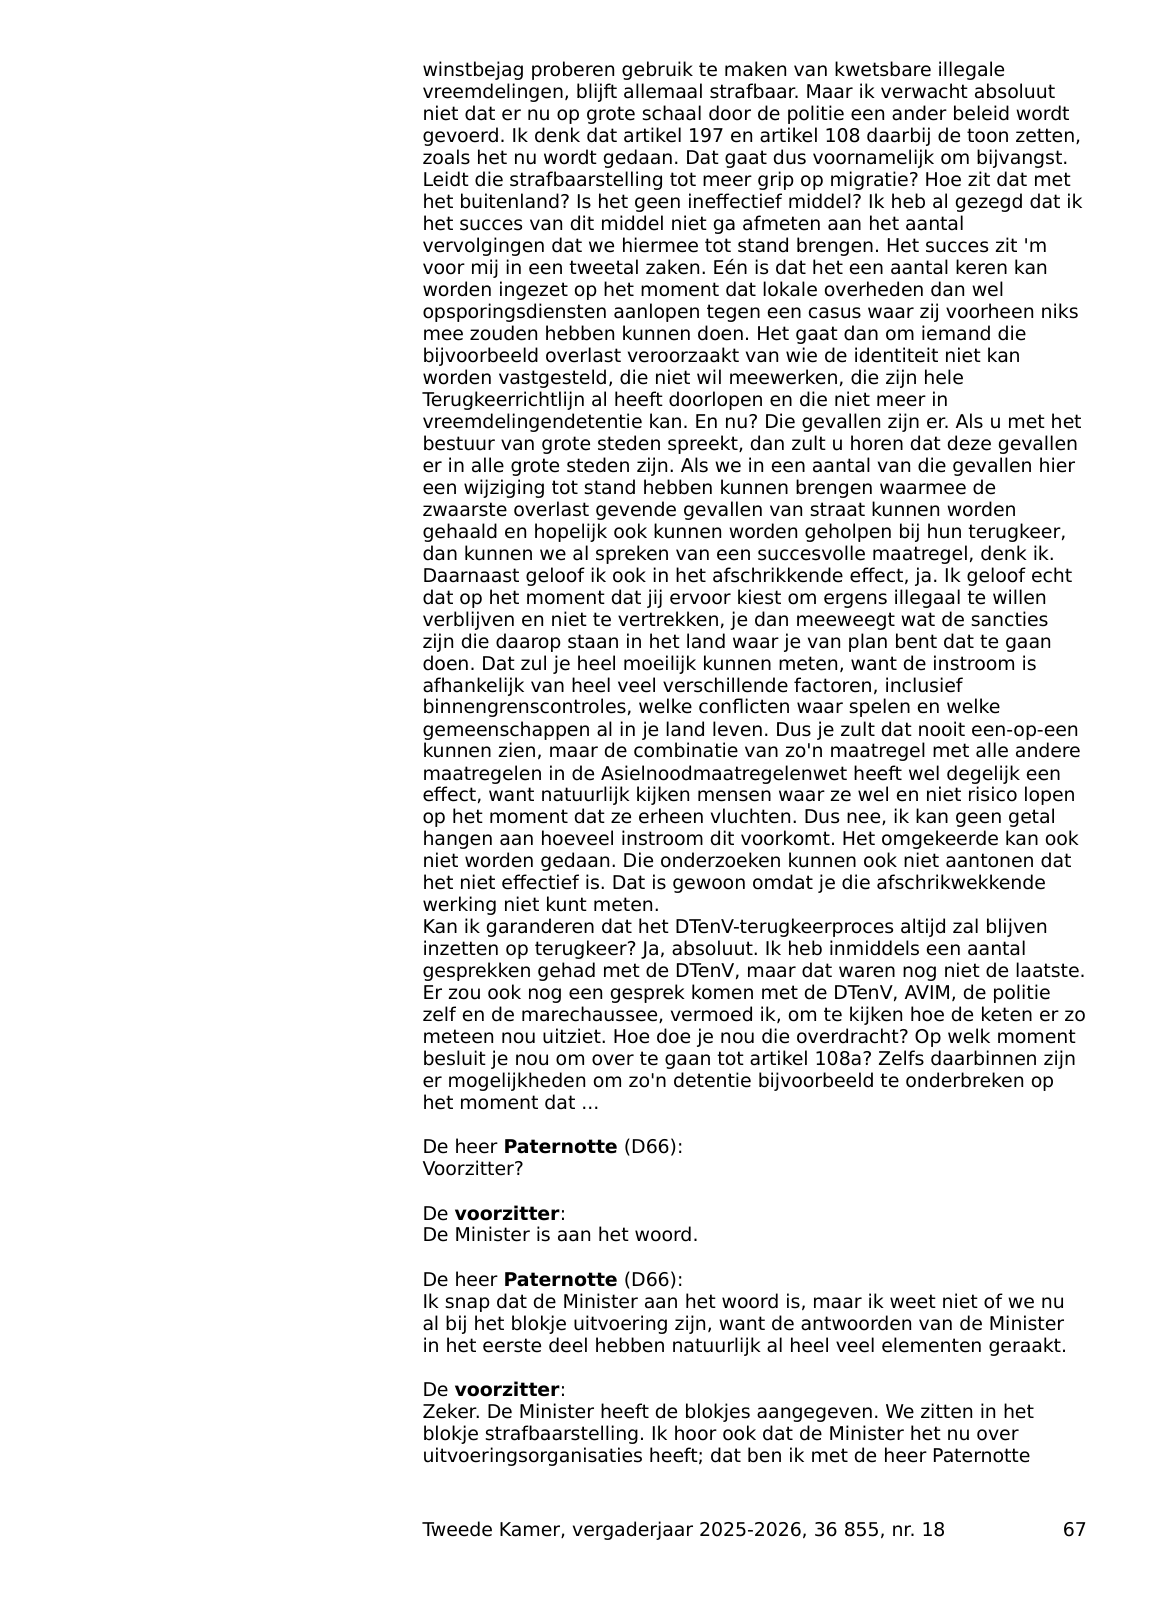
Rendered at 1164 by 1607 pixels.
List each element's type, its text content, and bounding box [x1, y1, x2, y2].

text winstbejag proberen gebruik te maken van kwetsbare illegale vreemdelingen, blijft allemaal strafbaar. Maar ik verwacht absoluut niet dat er nu op grote schaal door de politie een ander beleid wordt gevoerd. Ik denk dat artikel 197 en artikel 108 daarbij de toon zetten, zoals het nu wordt gedaan. Dat gaat dus voornamelijk om bijvangst. [422, 59, 1087, 169]
text De heer Paternotte (D66): [422, 1268, 1087, 1291]
text Kan ik garanderen dat het DTenV-terugkeerproces altijd zal blijven inzetten op terugkeer? Ja, absoluut. Ik heb inmiddels een aantal gesprekken gehad met de DTenV, maar dat waren nog niet de laatste. Er zou ook nog een gesprek komen met de DTenV, AVIM, de politie zelf en de marechaussee, vermoed ik, om te kijken hoe de keten er zo meteen nou uitziet. Hoe doe je nou die overdracht? Op welk moment besluit je nou om over te gaan tot artikel 108a? Zelfs daarbinnen zijn er mogelijkheden om zo'n detentie bijvoorbeeld te onderbreken op het moment dat ... [422, 916, 1087, 1114]
text De heer Paternotte (D66): [422, 1136, 1087, 1158]
text Voorzitter? [422, 1158, 1087, 1180]
text De voorzitter: [422, 1379, 1087, 1401]
text Daarnaast geloof ik ook in het afschrikkende effect, ja. Ik geloof echt dat op het moment dat jij ervoor kiest om ergens illegaal te willen verblijven en niet te vertrekken, je dan meeweegt wat de sancties zijn die daarop staan in het land waar je van plan bent dat te gaan doen. Dat zul je heel moeilijk kunnen meten, want de instroom is afhankelijk van heel veel verschillende factoren, inclusief binnengrenscontroles, welke conflicten waar spelen en welke gemeenschappen al in je land leven. Dus je zult dat nooit een-op-een kunnen zien, maar de combinatie van zo'n maatregel met alle andere maatregelen in de Asielnoodmaatregelenwet heeft wel degelijk een effect, want natuurlijk kijken mensen waar ze wel en niet risico lopen op het moment dat ze erheen vluchten. Dus nee, ik kan geen getal hangen aan hoeveel instroom dit voorkomt. Het omgekeerde kan ook niet worden gedaan. Die onderzoeken kunnen ook niet aantonen dat het niet effectief is. Dat is gewoon omdat je die afschrikwekkende werking niet kunt meten. [422, 564, 1087, 916]
text De Minister is aan het woord. [422, 1224, 1087, 1246]
text Ik snap dat de Minister aan het woord is, maar ik weet niet of we nu al bij het blokje uitvoering zijn, want de antwoorden van de Minister in het eerste deel hebben natuurlijk al heel veel elementen geraakt. [422, 1291, 1087, 1356]
text Zeker. De Minister heeft de blokjes aangegeven. We zitten in het blokje strafbaarstelling. Ik hoor ook dat de Minister het nu over uitvoeringsorganisaties heeft; dat ben ik met de heer Paternotte [422, 1401, 1087, 1467]
text De voorzitter: [422, 1202, 1087, 1224]
text Leidt die strafbaarstelling tot meer grip op migratie? Hoe zit dat met het buitenland? Is het geen ineffectief middel? Ik heb al gezegd dat ik het succes van dit middel niet ga afmeten aan het aantal vervolgingen dat we hiermee tot stand brengen. Het succes zit 'm voor mij in een tweetal zaken. Eén is dat het een aantal keren kan worden ingezet op het moment dat lokale overheden dan wel opsporingsdiensten aanlopen tegen een casus waar zij voorheen niks mee zouden hebben kunnen doen. Het gaat dan om iemand die bijvoorbeeld overlast veroorzaakt van wie de identiteit niet kan worden vastgesteld, die niet wil meewerken, die zijn hele Terugkeerrichtlijn al heeft doorlopen en die niet meer in vreemdelingendetentie kan. En nu? Die gevallen zijn er. Als u met het bestuur van grote steden spreekt, dan zult u horen dat deze gevallen er in alle grote steden zijn. Als we in een aantal van die gevallen hier een wijziging tot stand hebben kunnen brengen waarmee de zwaarste overlast gevende gevallen van straat kunnen worden gehaald en hopelijk ook kunnen worden geholpen bij hun terugkeer, dan kunnen we al spreken van een succesvolle maatregel, denk ik. [422, 169, 1087, 564]
